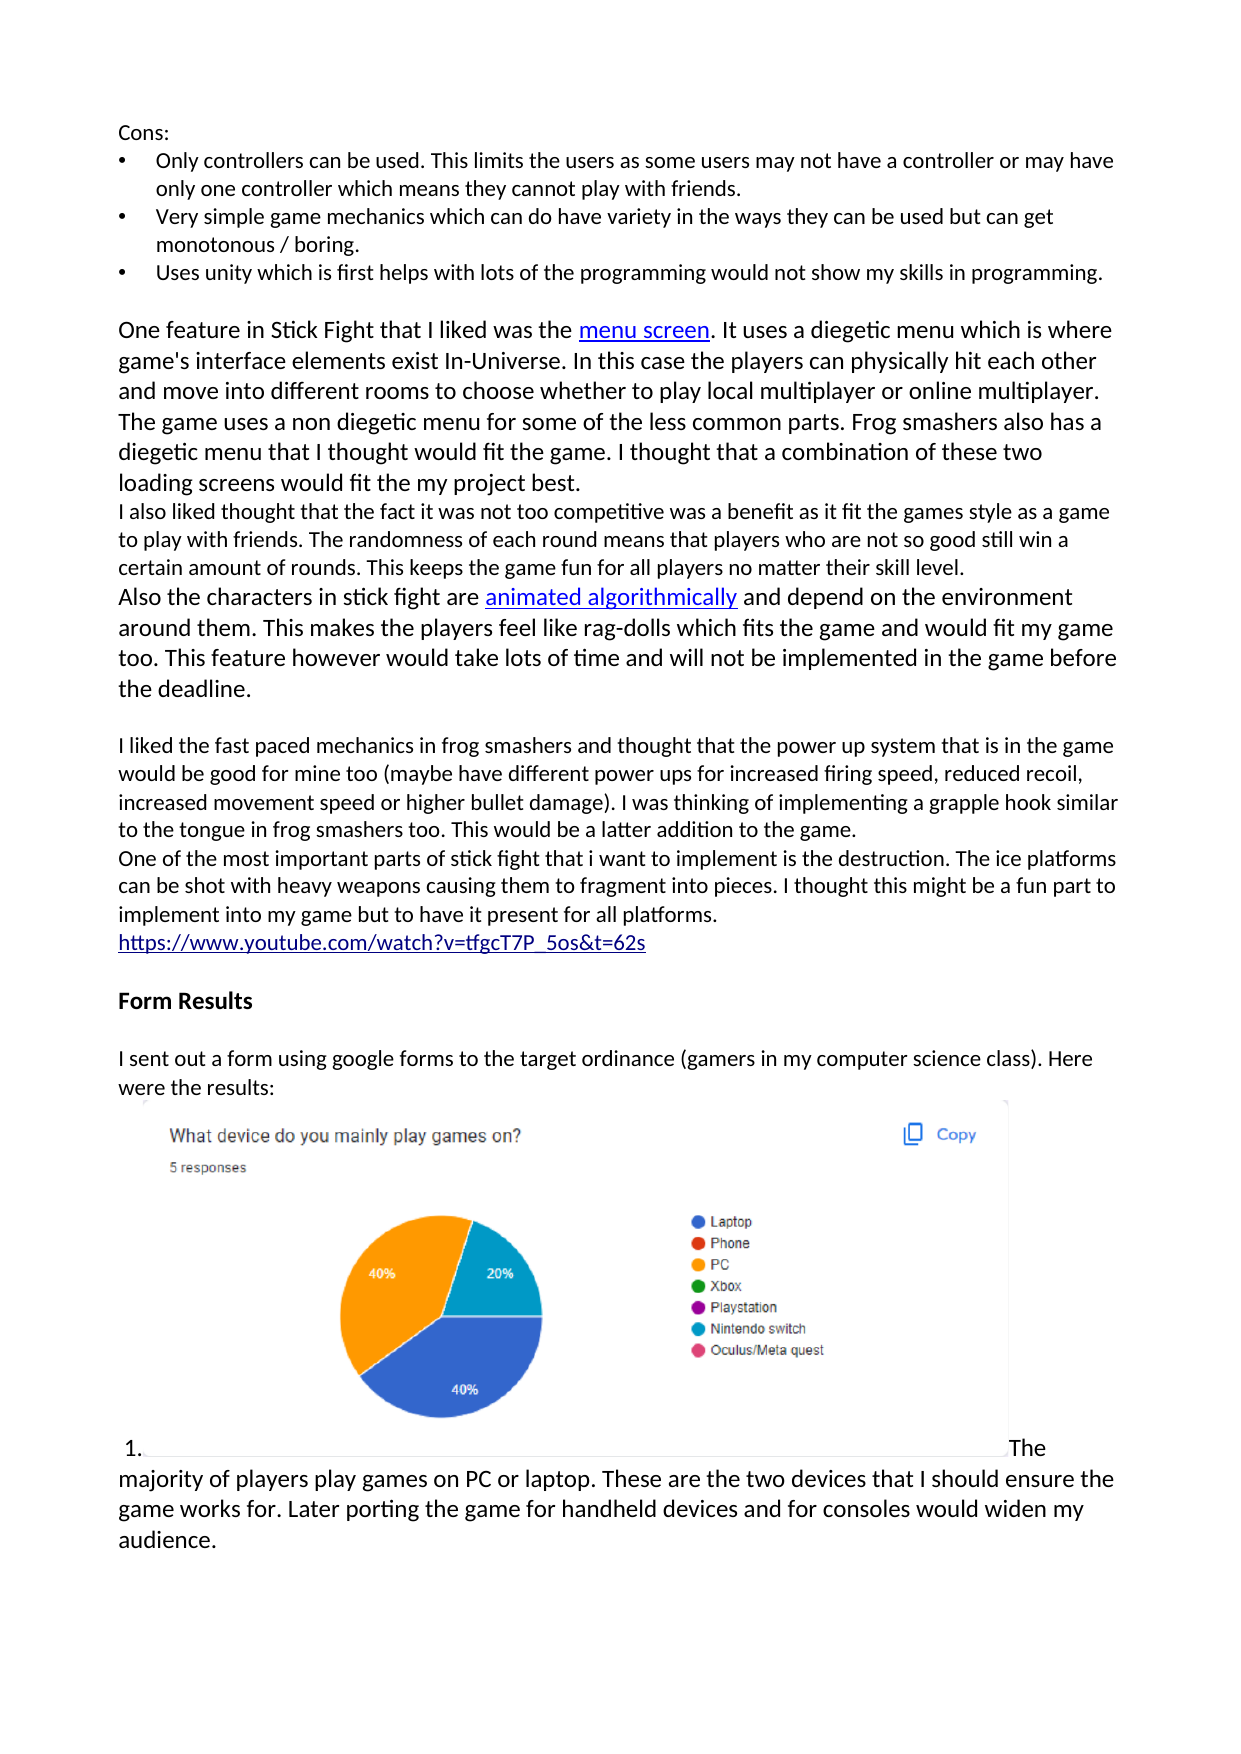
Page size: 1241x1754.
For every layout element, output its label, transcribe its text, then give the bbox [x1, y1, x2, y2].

text I also liked thought that the fact it was not too competitive was a benefit as it fit the games style as a game to play with friends. The randomness of each round means that players who are not so good still win a certain amount of rounds. This keeps the game fun for all players no matter their skill level. [118, 497, 1122, 581]
text One of the most important parts of stick fight that i want to implement is the destruction. The ice platforms can be shot with heavy weapons causing them to fragment into pieces. I thought this might be a fun part to implement into my game but to have it present for all platforms. [118, 844, 1122, 928]
text I sent out a form using google forms to the target ordinance (gamers in my computer science class). Here were the results: [118, 1044, 1122, 1101]
text 1.The majority of players play games on PC or laptop. These are the two devices that I should ensure the game works for. Later porting the game for handheld devices and for consoles would widen my audience. [118, 1101, 1122, 1555]
text One feature in Stick Fight that I liked was the menu screen. It uses a diegetic menu which is where game's interface elements exist In-Universe. In this case the players can physically hit each other and move into different rooms to choose whether to play local multiplayer or online multiplayer. The game uses a non diegetic menu for some of the less common parts. Frog smashers also has a diegetic menu that I thought would fit the game. I thought that a combination of these two loading screens would fit the my project best. [118, 314, 1122, 497]
list Only controllers can be used. This limits the users as some users may not have a controller or may have only one controller which means they cannot play with friends. [118, 146, 1122, 202]
text I liked the fast paced mechanics in frog smashers and thought that the power up system that is in the game would be good for mine too (maybe have different power ups for increased firing speed, reduced recoil, increased movement speed or higher bullet damage). I was thinking of implementing a grapple hook similar to the tongue in frog smashers too. This would be a latter addition to the game. [118, 732, 1122, 844]
text https://www.youtube.com/watch?v=tfgcT7P_5os&t=62s [118, 928, 1122, 956]
text Form Results [118, 985, 1122, 1015]
text Cons: [118, 118, 1122, 146]
list Uses unity which is first helps with lots of the programming would not show my skills in programming. [118, 258, 1122, 286]
text Also the characters in stick fight are animated algorithmically and depend on the environment around them. This makes the players feel like rag-dolls which fits the game and would fit my game too. This feature however would take lots of time and will not be implemented in the game before the deadline. [118, 581, 1122, 703]
list Very simple game mechanics which can do have variety in the ways they can be used but can get monotonous / boring. [118, 202, 1122, 258]
